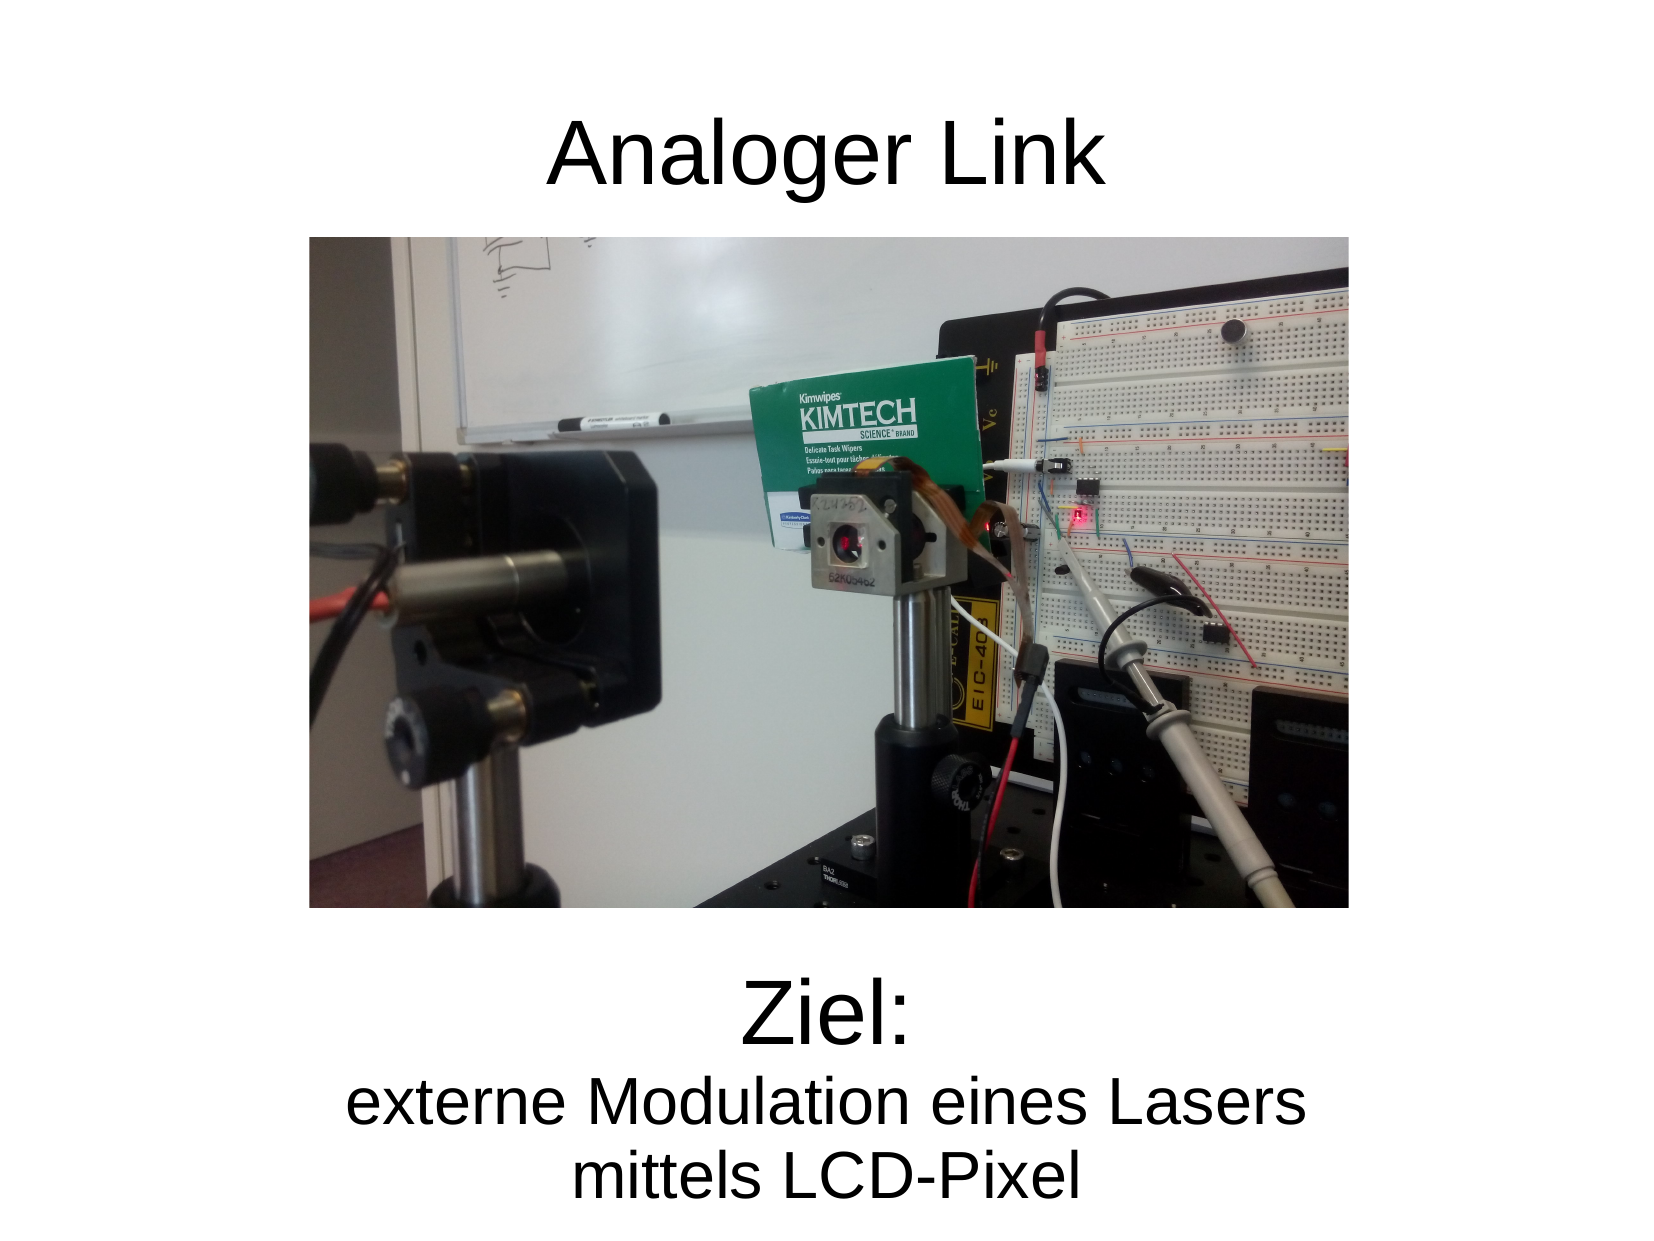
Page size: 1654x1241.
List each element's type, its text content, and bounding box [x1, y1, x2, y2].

title Analoger Link [82, 49, 1571, 257]
subtitle Ziel: externe Modulation eines Lasers mittels LCD-Pixel [82, 945, 1571, 1230]
picture [309, 237, 1349, 908]
